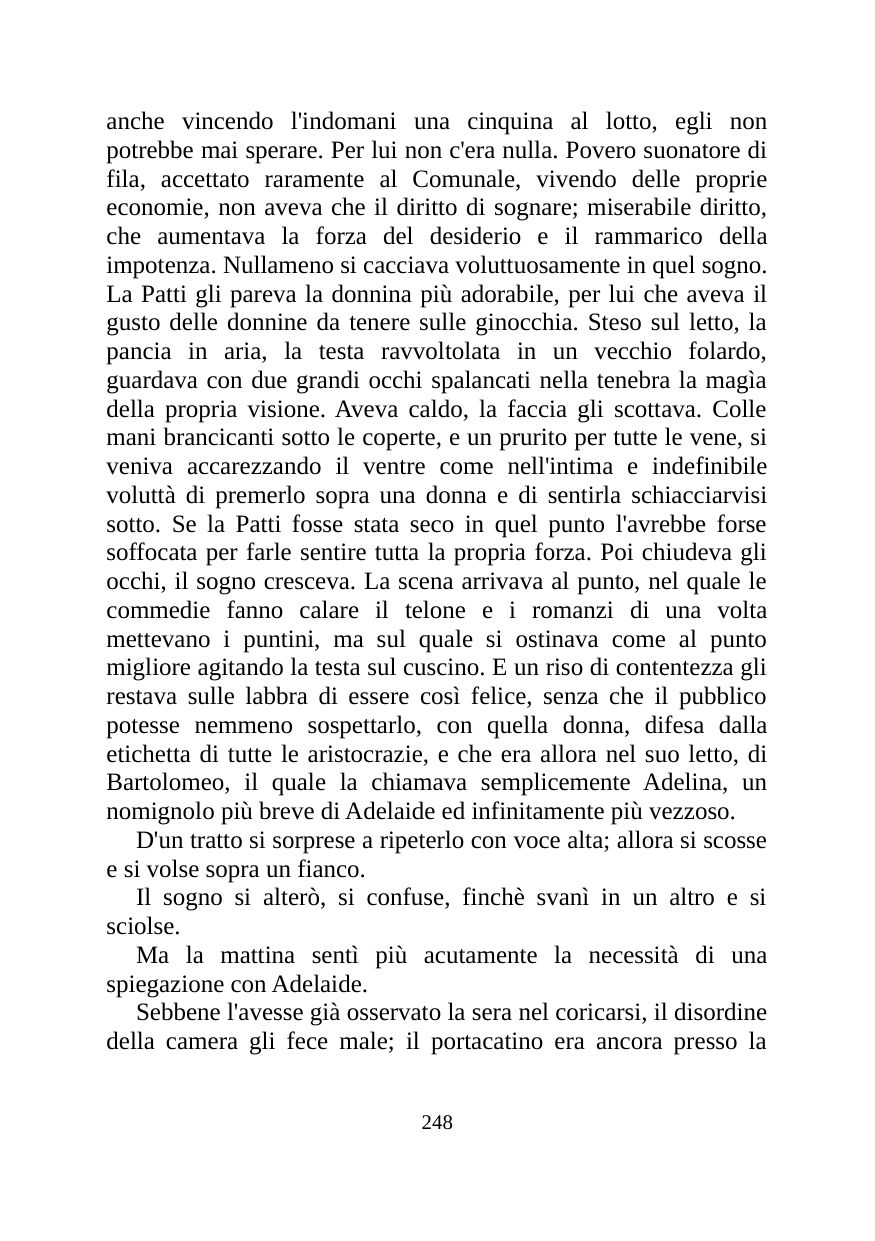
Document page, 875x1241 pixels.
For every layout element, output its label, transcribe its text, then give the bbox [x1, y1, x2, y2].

text Sebbene l'avesse già osservato la sera nel coricarsi, il disordine della camera gli fece male; il portacatino era ancora presso la [106, 997, 768, 1055]
text Ma la mattina sentì più acutamente la necessità di una spiegazione con Adelaide. [106, 940, 768, 997]
text D'un tratto si sorprese a ripeterlo con voce alta; allora si scosse e si volse sopra un fianco. [106, 825, 768, 882]
text Il sogno si alterò, si confuse, finchè svanì in un altro e si sciolse. [106, 882, 768, 940]
text anche vincendo l'indomani una cinquina al lotto, egli non potrebbe mai sperare. Per lui non c'era nulla. Povero suonatore di fila, accettato raramente al Comunale, vivendo delle proprie economie, non aveva che il diritto di sognare; miserabile diritto, che aumentava la forza del desiderio e il rammarico della impotenza. Nullameno si cacciava voluttuosamente in quel sogno. La Patti gli pareva la donnina più adorabile, per lui che aveva il gusto delle donnine da tenere sulle ginocchia. Steso sul letto, la pancia in aria, la testa ravvoltolata in un vecchio folardo, guardava con due grandi occhi spalancati nella tenebra la magìa della propria visione. Aveva caldo, la faccia gli scottava. Colle mani brancicanti sotto le coperte, e un prurito per tutte le vene, si veniva accarezzando il ventre come nell'intima e indefinibile voluttà di premerlo sopra una donna e di sentirla schiacciarvisi sotto. Se la Patti fosse stata seco in quel punto l'avrebbe forse soffocata per farle sentire tutta la propria forza. Poi chiudeva gli occhi, il sogno cresceva. La scena arrivava al punto, nel quale le commedie fanno calare il telone e i romanzi di una volta mettevano i puntini, ma sul quale si ostinava come al punto migliore agitando la testa sul cuscino. E un riso di contentezza gli restava sulle labbra di essere così felice, senza che il pubblico potesse nemmeno sospettarlo, con quella donna, difesa dalla etichetta di tutte le aristocrazie, e che era allora nel suo letto, di Bartolomeo, il quale la chiamava semplicemente Adelina, un nomignolo più breve di Adelaide ed infinitamente più vezzoso. [106, 106, 768, 825]
